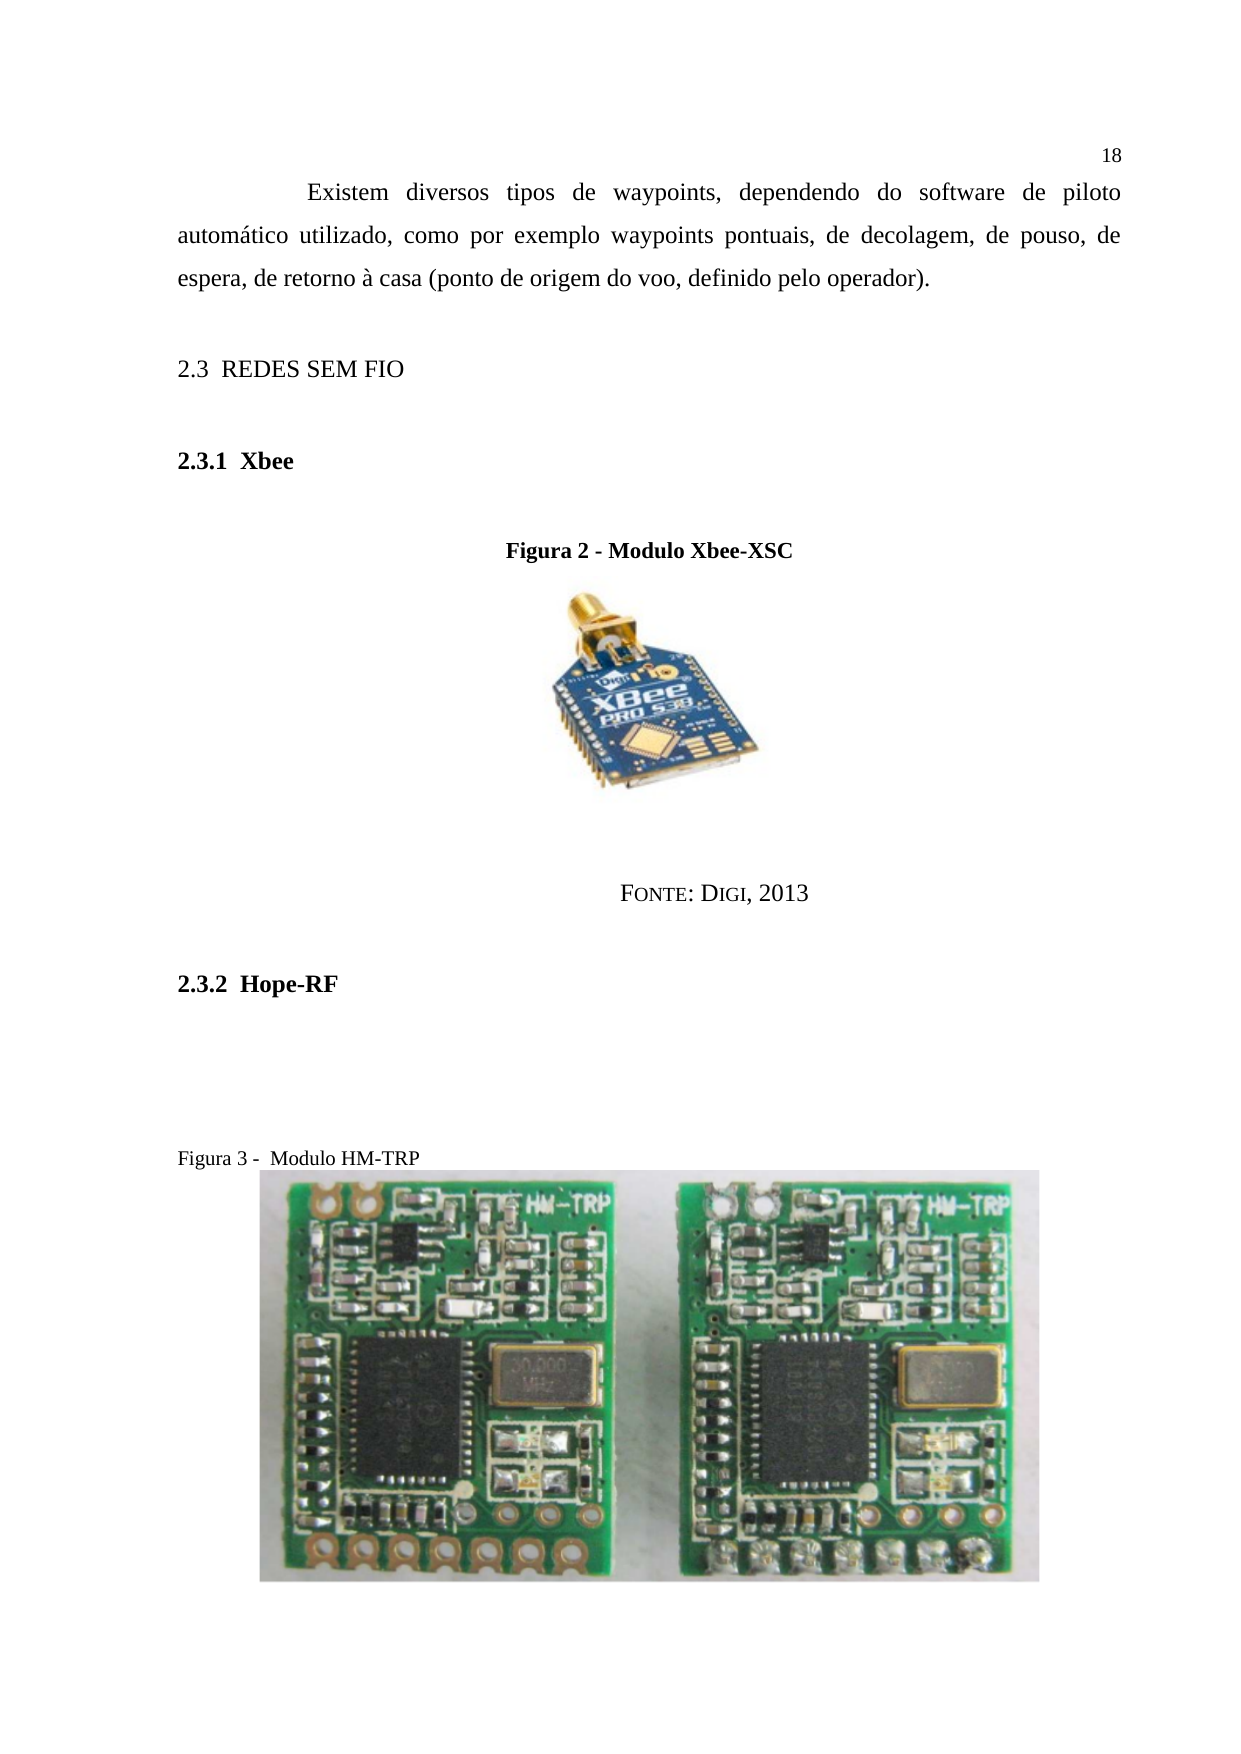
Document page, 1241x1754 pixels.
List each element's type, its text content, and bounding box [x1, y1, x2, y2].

text Existem diversos tipos de waypoints, dependendo do software de piloto automático utilizado, como por exemplo waypoints pontuais, de decolagem, de pouso, de espera, de retorno à casa (ponto de origem do voo, definido pelo operador). [177, 177, 1122, 292]
picture [493, 576, 806, 821]
list Modulo Xbee-XSC [177, 537, 1122, 563]
picture [259, 1170, 1040, 1591]
subtitle Redes sem fio [177, 354, 1122, 383]
subtitle Xbee [177, 446, 1122, 474]
text Fonte: Digi, 2013 [177, 878, 1122, 906]
subtitle Hope-RF [177, 969, 1122, 997]
list Modulo HM-TRP [177, 1146, 1122, 1170]
